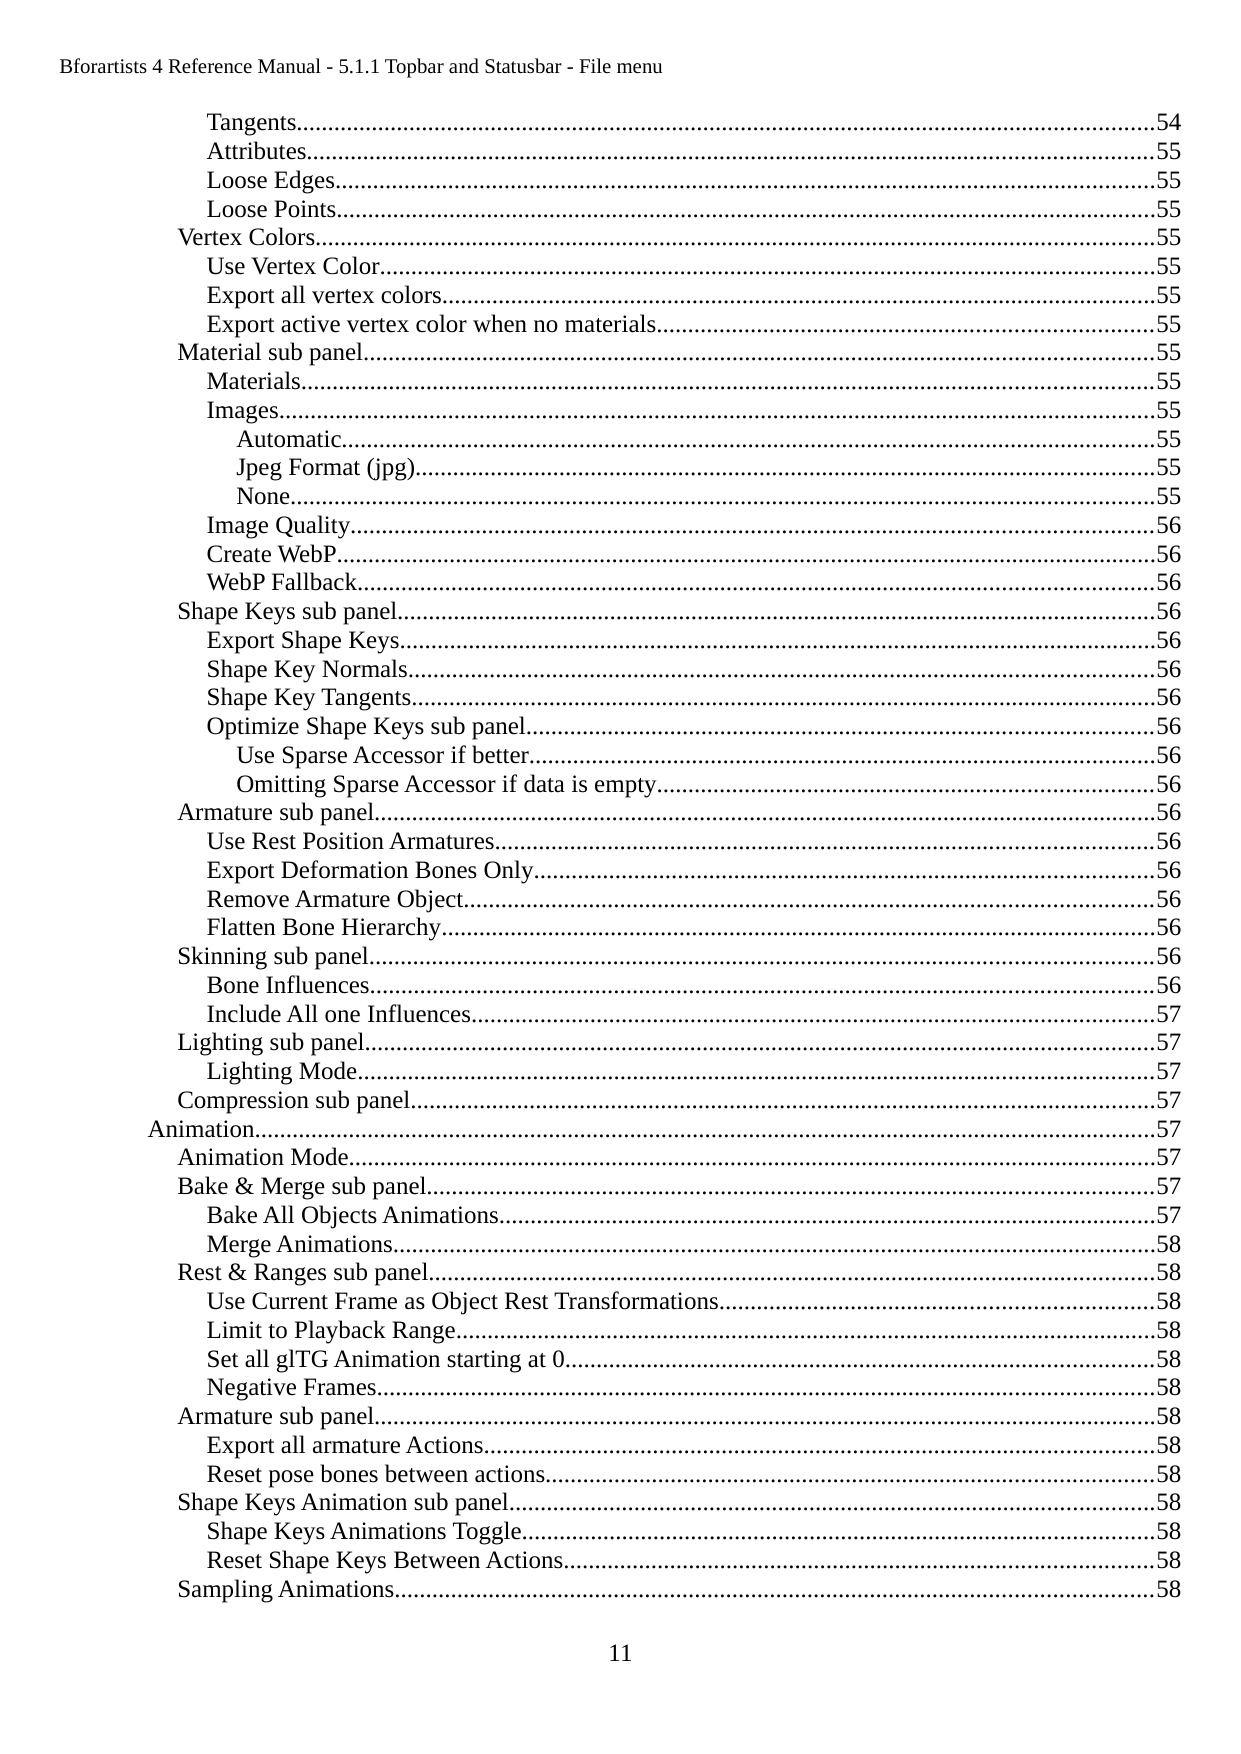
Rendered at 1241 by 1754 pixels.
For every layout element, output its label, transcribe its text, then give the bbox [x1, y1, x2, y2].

text Create WebP 56 [206, 539, 1181, 567]
text Export active vertex color when no materials 55 [206, 309, 1181, 337]
text Armature sub panel 56 [177, 797, 1181, 826]
text Use Sparse Accessor if better 56 [236, 740, 1181, 769]
text Tangents 54 [206, 107, 1181, 136]
text Armature sub panel 58 [177, 1401, 1181, 1430]
text Optimize Shape Keys sub panel 56 [206, 711, 1181, 740]
text Automatic 55 [236, 424, 1181, 452]
text Shape Keys sub panel 56 [177, 596, 1181, 625]
text Include All one Influences 57 [206, 999, 1181, 1027]
text Loose Points 55 [206, 194, 1181, 222]
text WebP Fallback 56 [206, 567, 1181, 596]
text Export Deformation Bones Only 56 [206, 855, 1181, 884]
text Export all vertex colors 55 [206, 280, 1181, 309]
text Negative Frames 58 [206, 1372, 1181, 1401]
text Loose Edges 55 [206, 165, 1181, 194]
text Bone Influences 56 [206, 970, 1181, 999]
text Remove Armature Object 56 [206, 884, 1181, 912]
text Merge Animations 58 [206, 1229, 1181, 1257]
text Reset pose bones between actions 58 [206, 1459, 1181, 1487]
text Rest & Ranges sub panel 58 [177, 1257, 1181, 1286]
text Materials 55 [206, 366, 1181, 395]
text Material sub panel 55 [177, 337, 1181, 366]
text Shape Keys Animations Toggle 58 [206, 1516, 1181, 1545]
text Omitting Sparse Accessor if data is empty 56 [236, 769, 1181, 797]
text Sampling Animations 58 [177, 1574, 1181, 1602]
text Shape Key Tangents 56 [206, 682, 1181, 711]
text Use Vertex Color 55 [206, 251, 1181, 280]
text Bake All Objects Animations 57 [206, 1200, 1181, 1229]
text Lighting Mode 57 [206, 1056, 1181, 1085]
text Set all glTG Animation starting at 0 58 [206, 1344, 1181, 1372]
text Reset Shape Keys Between Actions 58 [206, 1545, 1181, 1574]
text Use Rest Position Armatures 56 [206, 826, 1181, 855]
text Flatten Bone Hierarchy 56 [206, 912, 1181, 941]
text Shape Key Normals 56 [206, 654, 1181, 682]
text Jpeg Format (jpg) 55 [236, 452, 1181, 481]
text None 55 [236, 481, 1181, 510]
text Image Quality 56 [206, 510, 1181, 539]
text Bake & Merge sub panel 57 [177, 1171, 1181, 1200]
text Images 55 [206, 395, 1181, 424]
text Attributes 55 [206, 136, 1181, 165]
text Animation 57 [147, 1114, 1181, 1142]
text Export Shape Keys 56 [206, 625, 1181, 654]
text Limit to Playback Range 58 [206, 1315, 1181, 1344]
text Lighting sub panel 57 [177, 1027, 1181, 1056]
text Use Current Frame as Object Rest Transformations 58 [206, 1286, 1181, 1315]
text Skinning sub panel 56 [177, 941, 1181, 970]
text Compression sub panel 57 [177, 1085, 1181, 1114]
text Export all armature Actions 58 [206, 1430, 1181, 1459]
text Animation Mode 57 [177, 1142, 1181, 1171]
text Shape Keys Animation sub panel 58 [177, 1487, 1181, 1516]
text Vertex Colors 55 [177, 222, 1181, 251]
